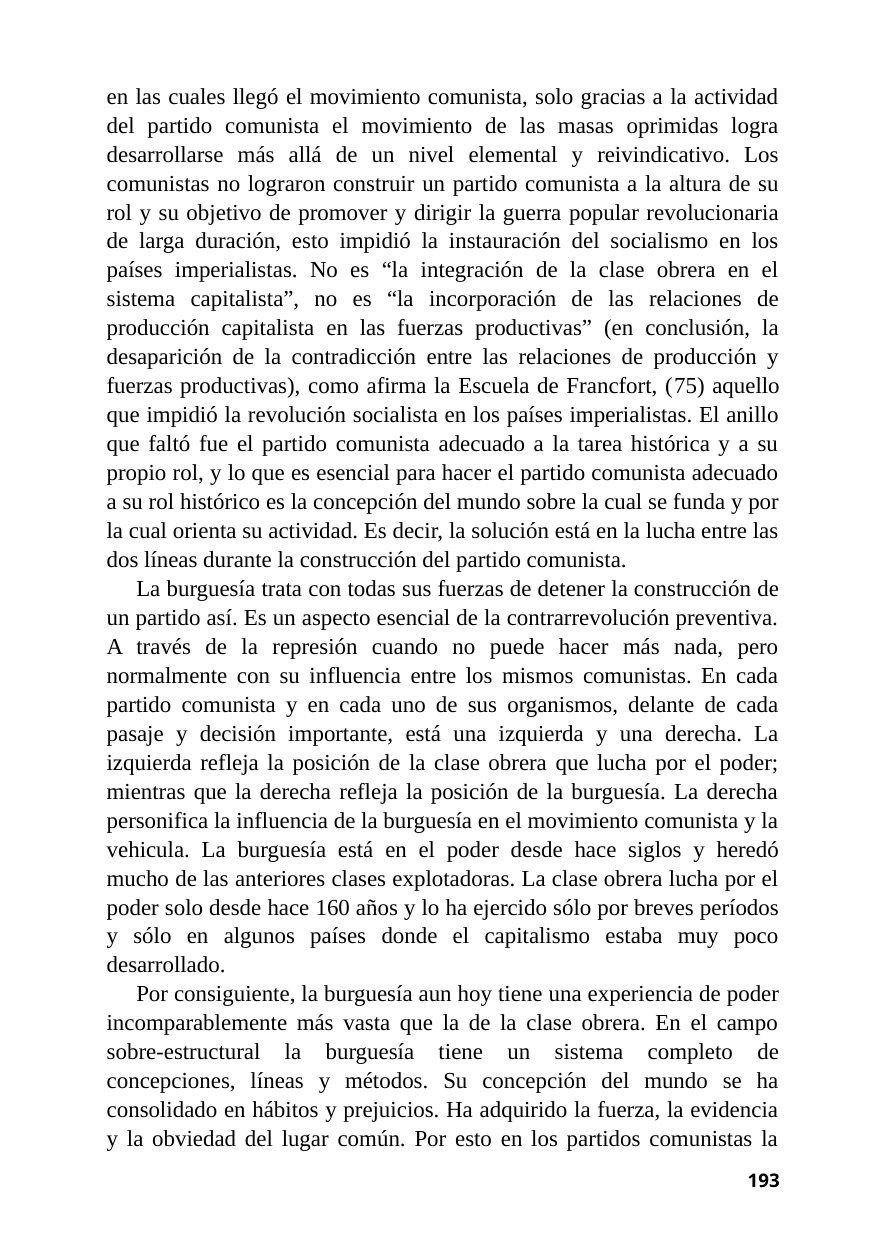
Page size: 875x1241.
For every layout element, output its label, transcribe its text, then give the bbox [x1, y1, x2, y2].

text en las cuales llegó el movimiento comunista, solo gracias a la actividad del partido comunista el movimiento de las masas oprimidas logra desarrollarse más allá de un nivel elemental y reivindicativo. Los comunistas no lograron construir un partido comunista a la altura de su rol y su objetivo de promover y dirigir la guerra popular revolucionaria de larga duración, esto impidió la instauración del socialismo en los países imperialistas. No es “la integración de la clase obrera en el sistema capitalista”, no es “la incorporación de las relaciones de producción capitalista en las fuerzas productivas” (en conclusión, la desaparición de la contradicción entre las relaciones de producción y fuerzas productivas), como afirma la Escuela de Francfort, (75) aquello que impidió la revolución socialista en los países imperialistas. El anillo que faltó fue el partido comunista adecuado a la tarea histórica y a su propio rol, y lo que es esencial para hacer el partido comunista adecuado a su rol histórico es la concepción del mundo sobre la cual se funda y por la cual orienta su actividad. Es decir, la solución está en la lucha entre las dos líneas durante la construcción del partido comunista. [106, 83, 779, 572]
text La burguesía trata con todas sus fuerzas de detener la construcción de un partido así. Es un aspecto esencial de la contrarrevolución preventiva. A través de la represión cuando no puede hacer más nada, pero normalmente con su influencia entre los mismos comunistas. En cada partido comunista y en cada uno de sus organismos, delante de cada pasaje y decisión importante, está una izquierda y una derecha. La izquierda refleja la posición de la clase obrera que lucha por el poder; mientras que la derecha refleja la posición de la burguesía. La derecha personifica la influencia de la burguesía en el movimiento comunista y la vehicula. La burguesía está en el poder desde hace siglos y heredó mucho de las anteriores clases explotadoras. La clase obrera lucha por el poder solo desde hace 160 años y lo ha ejercido sólo por breves períodos y sólo en algunos países donde el capitalismo estaba muy poco desarrollado. [106, 575, 779, 978]
text Por consiguiente, la burguesía aun hoy tiene una experiencia de poder incomparablemente más vasta que la de la clase obrera. En el campo sobre-estructural la burguesía tiene un sistema completo de concepciones, líneas y métodos. Su concepción del mundo se ha consolidado en hábitos y prejuicios. Ha adquirido la fuerza, la evidencia y la obviedad del lugar común. Por esto en los partidos comunistas la [106, 980, 779, 1152]
